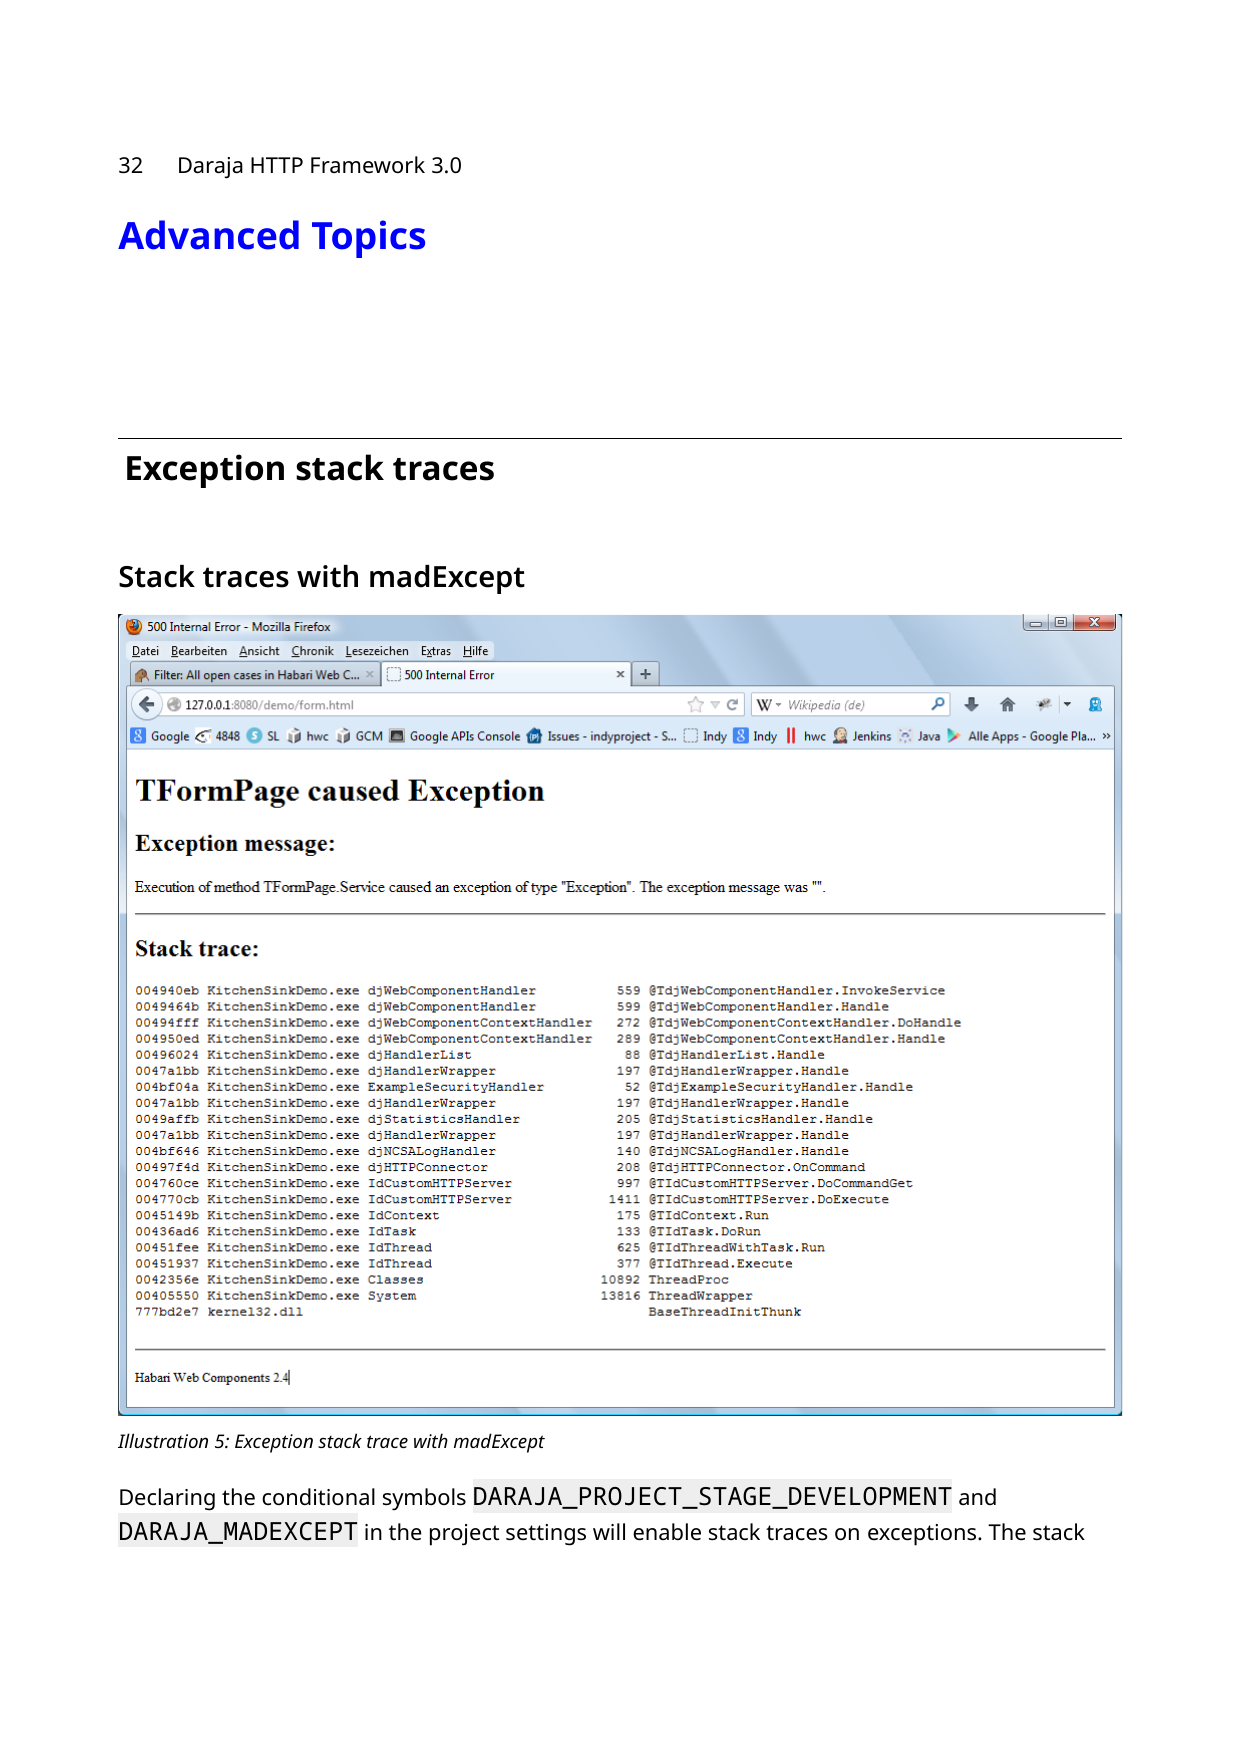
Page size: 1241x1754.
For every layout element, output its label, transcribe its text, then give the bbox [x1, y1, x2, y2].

subtitle Stack traces with madExcept [118, 556, 1122, 596]
text Illustration 5: Exception stack trace with madExcept [118, 1416, 1122, 1454]
subtitle Advanced Topics [118, 209, 1122, 260]
subtitle Exception stack traces [118, 439, 1122, 496]
picture [118, 614, 1123, 1416]
text Declaring the conditional symbols DARAJA_PROJECT_STAGE_DEVELOPMENT and DARAJA_MADEXCEPT in the project settings will enable stack traces on exceptions. The stack [118, 1479, 1122, 1547]
